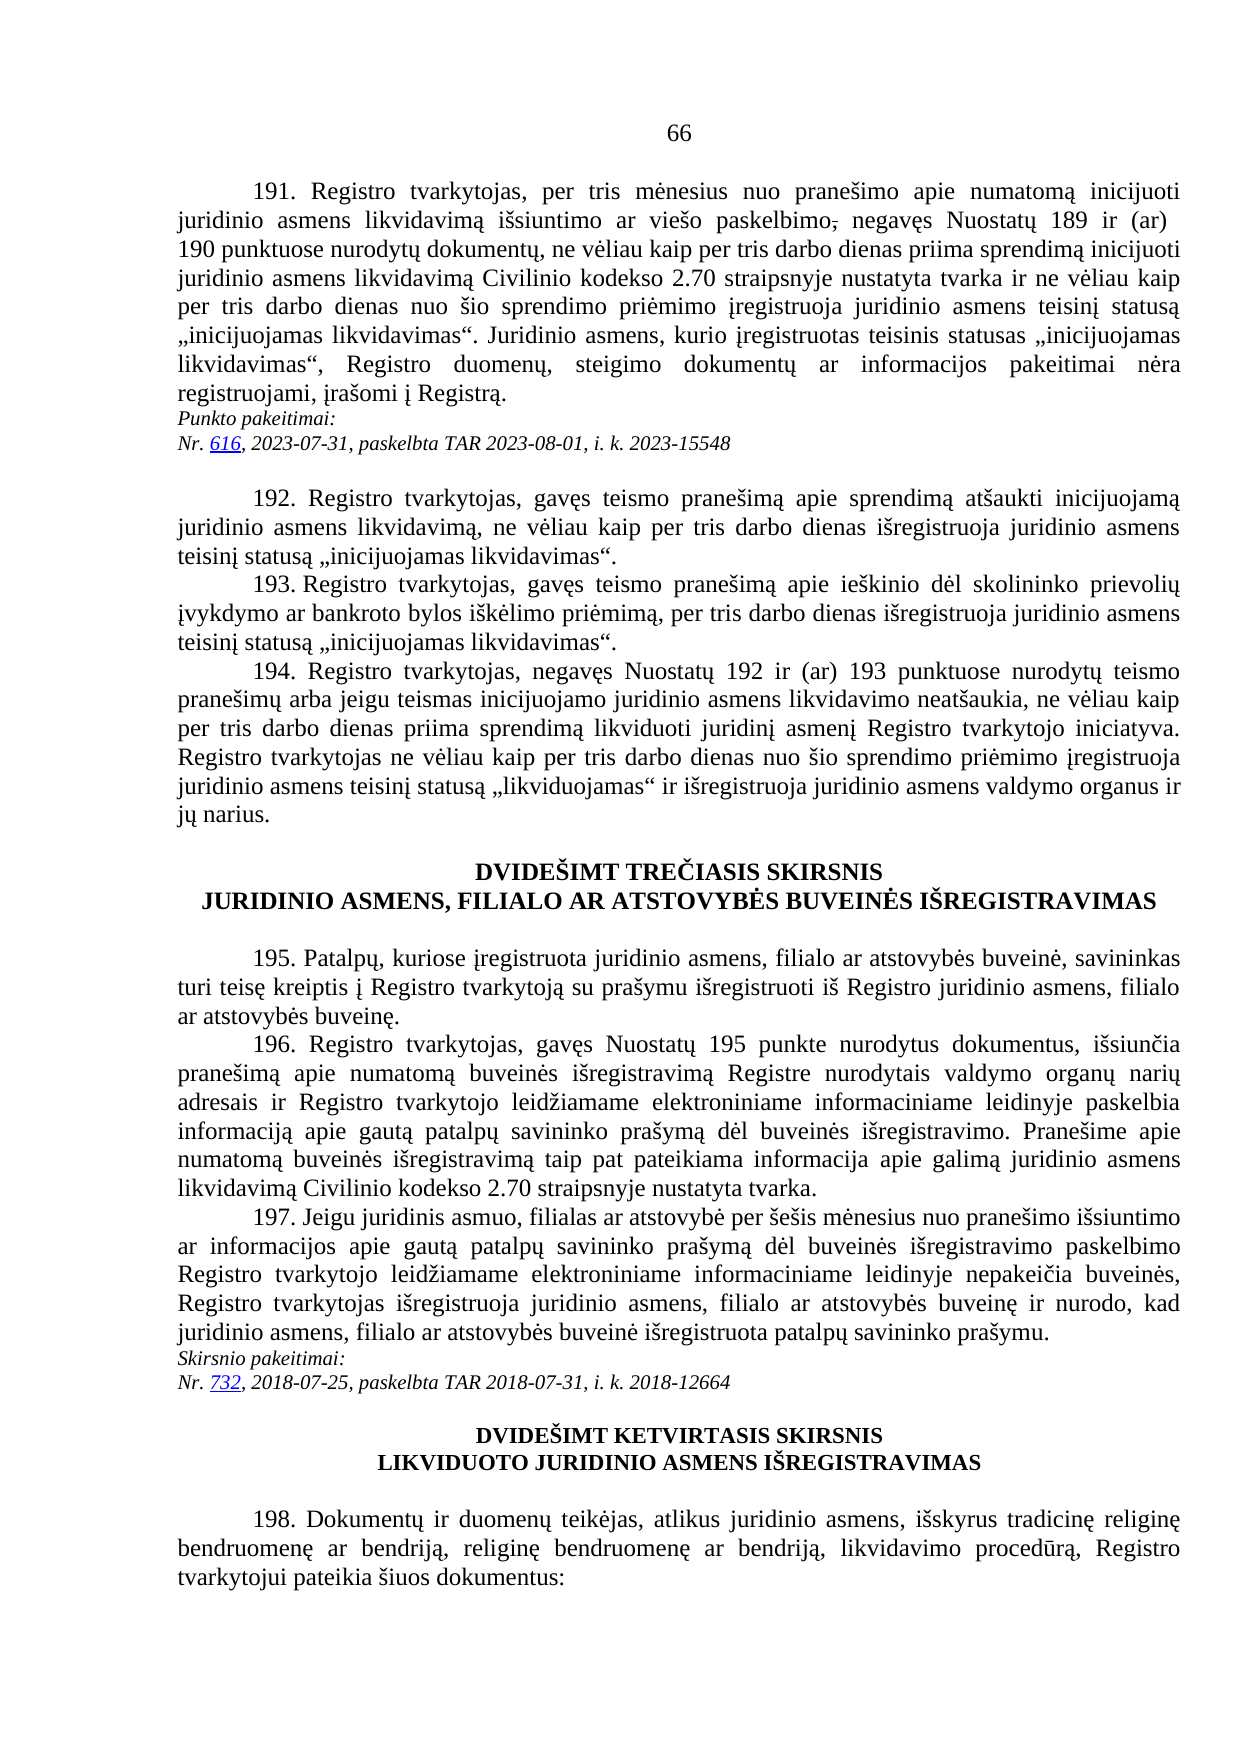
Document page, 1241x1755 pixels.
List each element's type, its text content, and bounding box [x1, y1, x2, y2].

text Skirsnio pakeitimai: [177, 1346, 1181, 1370]
text 197. Jeigu juridinis asmuo, filialas ar atstovybė per šešis mėnesius nuo pranešimo išsiuntimo ar informacijos apie gautą patalpų savininko prašymą dėl buveinės išregistravimo paskelbimo Registro tvarkytojo leidžiamame elektroniniame informaciniame leidinyje nepakeičia buveinės, Registro tvarkytojas išregistruoja juridinio asmens, filialo ar atstovybės buveinę ir nurodo, kad juridinio asmens, filialo ar atstovybės buveinė išregistruota patalpų savininko prašymu. [177, 1202, 1181, 1346]
text JURIDINIO ASMENS, FILIALO AR ATSTOVYBĖS BUVEINĖS IŠREGISTRAVIMAS [177, 886, 1181, 914]
text DVIDEŠIMT KETVIRTASIS SKIRSNIS [177, 1423, 1181, 1449]
text Nr. 732, 2018-07-25, paskelbta TAR 2018-07-31, i. k. 2018-12664 [177, 1370, 1181, 1394]
text 195. Patalpų, kuriose įregistruota juridinio asmens, filialo ar atstovybės buveinė, savininkas turi teisę kreiptis į Registro tvarkytoją su prašymu išregistruoti iš Registro juridinio asmens, filialo ar atstovybės buveinę. [177, 943, 1181, 1029]
text 192. Registro tvarkytojas, gavęs teismo pranešimą apie sprendimą atšaukti inicijuojamą juridinio asmens likvidavimą, ne vėliau kaip per tris darbo dienas išregistruoja juridinio asmens teisinį statusą „inicijuojamas likvidavimas“. [177, 483, 1181, 569]
text 196. Registro tvarkytojas, gavęs Nuostatų 195 punkte nurodytus dokumentus, išsiunčia pranešimą apie numatomą buveinės išregistravimą Registre nurodytais valdymo organų narių adresais ir Registro tvarkytojo leidžiamame elektroniniame informaciniame leidinyje paskelbia informaciją apie gautą patalpų savininko prašymą dėl buveinės išregistravimo. Pranešime apie numatomą buveinės išregistravimą taip pat pateikiama informacija apie galimą juridinio asmens likvidavimą Civilinio kodekso 2.70 straipsnyje nustatyta tvarka. [177, 1029, 1181, 1202]
text 193. Registro tvarkytojas, gavęs teismo pranešimą apie ieškinio dėl skolininko prievolių įvykdymo ar bankroto bylos iškėlimo priėmimą, per tris darbo dienas išregistruoja juridinio asmens teisinį statusą „inicijuojamas likvidavimas“. [177, 569, 1181, 656]
text 194. Registro tvarkytojas, negavęs Nuostatų 192 ir (ar) 193 punktuose nurodytų teismo pranešimų arba jeigu teismas inicijuojamo juridinio asmens likvidavimo neatšaukia, ne vėliau kaip per tris darbo dienas priima sprendimą likviduoti juridinį asmenį Registro tvarkytojo iniciatyva. Registro tvarkytojas ne vėliau kaip per tris darbo dienas nuo šio sprendimo priėmimo įregistruoja juridinio asmens teisinį statusą „likviduojamas“ ir išregistruoja juridinio asmens valdymo organus ir jų narius. [177, 656, 1181, 828]
text 198. Dokumentų ir duomenų teikėjas, atlikus juridinio asmens, išskyrus tradicinę religinę bendruomenę ar bendriją, religinę bendruomenę ar bendriją, likvidavimo procedūrą, Registro tvarkytojui pateikia šiuos dokumentus: [177, 1504, 1181, 1590]
text LIKVIDUOTO JURIDINIO ASMENS IŠREGISTRAVIMAS [177, 1449, 1181, 1475]
text Nr. 616, 2023-07-31, paskelbta TAR 2023-08-01, i. k. 2023-15548 [177, 430, 1181, 454]
text 191. Registro tvarkytojas, per tris mėnesius nuo pranešimo apie numatomą inicijuoti juridinio asmens likvidavimą išsiuntimo ar viešo paskelbimo, negavęs Nuostatų 189 ir (ar) 190 punktuose nurodytų dokumentų, ne vėliau kaip per tris darbo dienas priima sprendimą inicijuoti juridinio asmens likvidavimą Civilinio kodekso 2.70 straipsnyje nustatyta tvarka ir ne vėliau kaip per tris darbo dienas nuo šio sprendimo priėmimo įregistruoja juridinio asmens teisinį statusą „inicijuojamas likvidavimas“. Juridinio asmens, kurio įregistruotas teisinis statusas „inicijuojamas likvidavimas“, Registro duomenų, steigimo dokumentų ar informacijos pakeitimai nėra registruojami, įrašomi į Registrą. [177, 176, 1181, 406]
text Punkto pakeitimai: [177, 406, 1181, 430]
text DVIDEŠIMT TREČIASIS SKIRSNIS [177, 857, 1181, 886]
